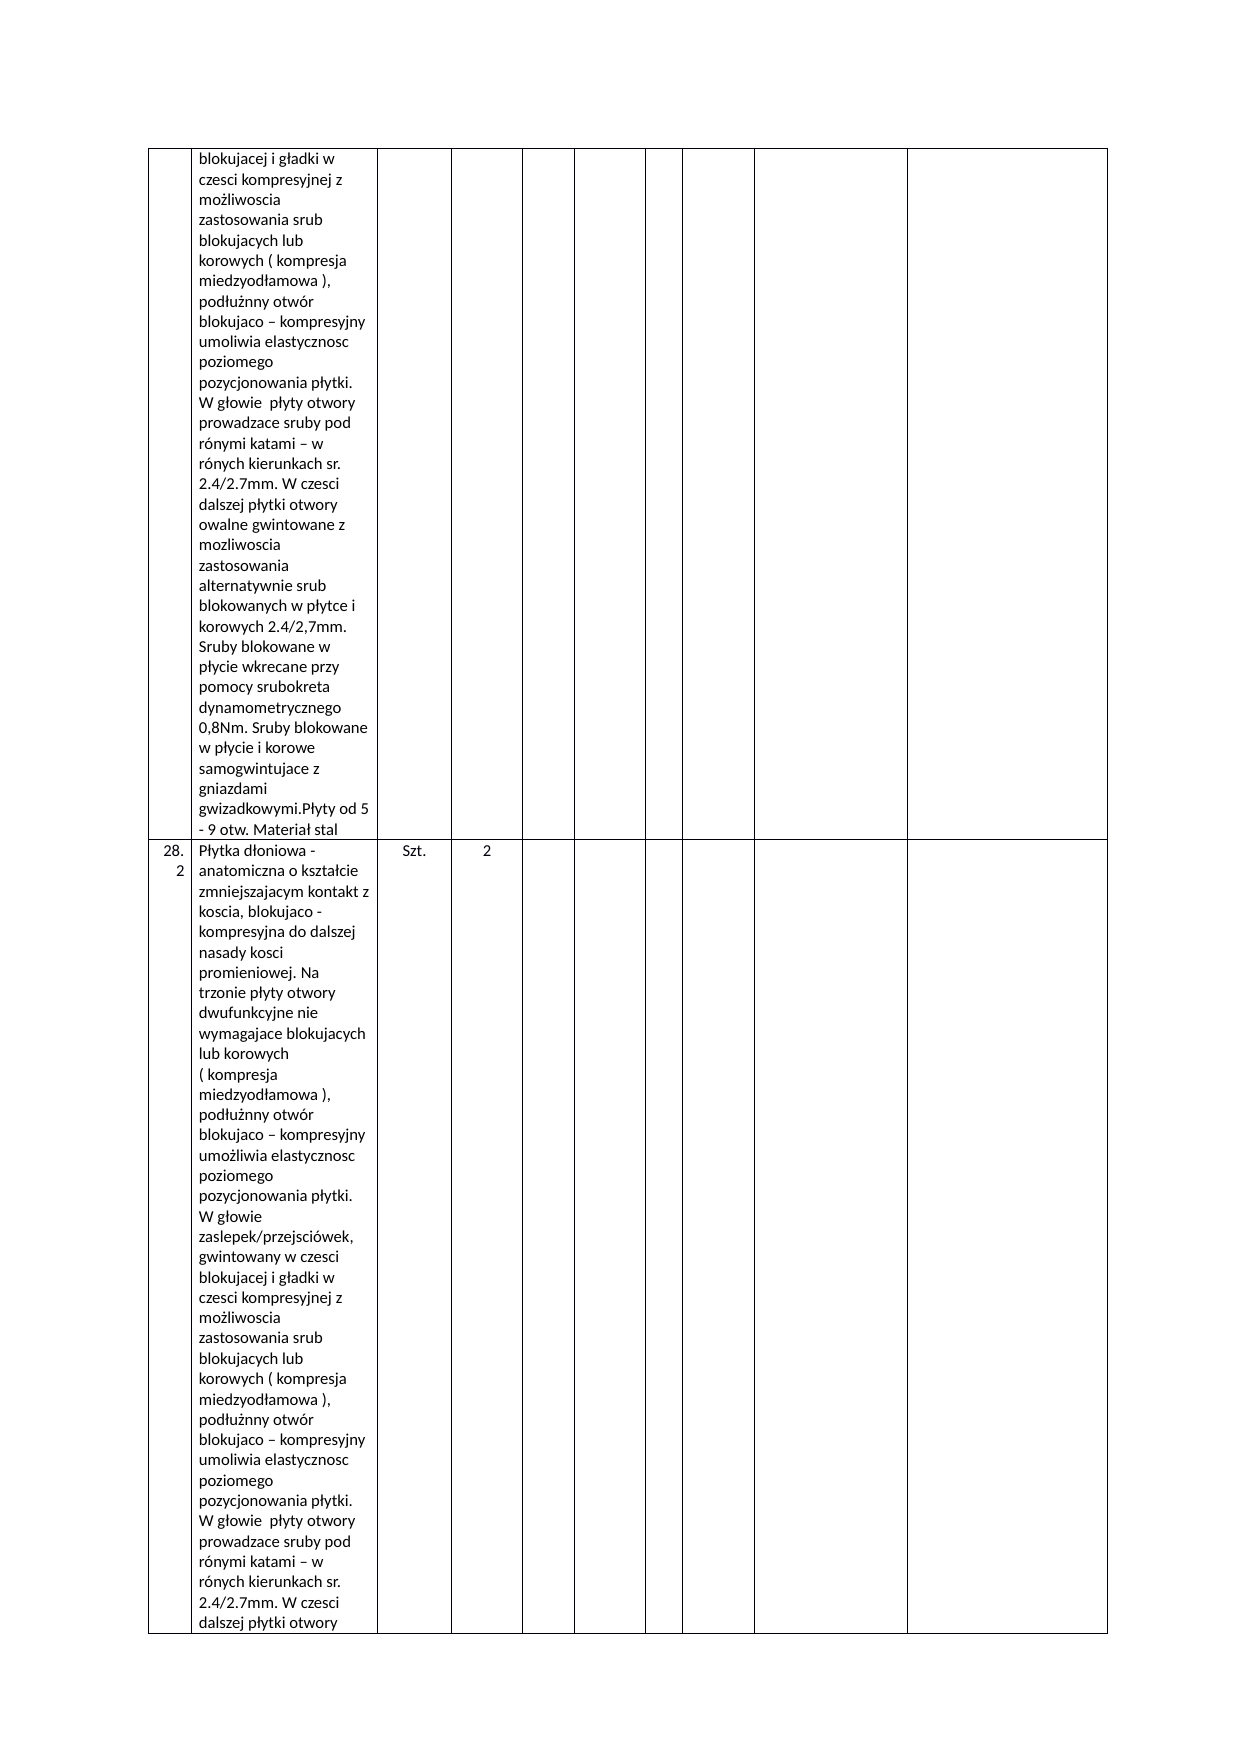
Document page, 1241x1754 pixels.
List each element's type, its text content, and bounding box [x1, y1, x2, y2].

table_cell [755, 149, 907, 839]
table_cell Płytka dłoniowa - anatomiczna o kształcie zmniejszajacym kontakt z koscia, blokujaco - kompresyjna do dalszej nasady kosci promieniowej. Na trzonie płyty otwory dwufunkcyjne nie wymagajace blokujacych lub korowych ( kompresja miedzyodłamowa ), podłużnny otwór blokujaco – kompresyjny umożliwia elastycznosc poziomego pozycjonowania płytki. W głowie zaslepek/przejsciówek, gwintowany w czesci blokujacej i gładki w czesci kompresyjnej z możliwoscia zastosowania srub blokujacych lub korowych ( kompresja miedzyodłamowa ), podłużnny otwór blokujaco – kompresyjny umoliwia elastycznosc poziomego pozycjonowania płytki. W głowie płyty otwory prowadzace sruby pod rónymi katami – w rónych kierunkach sr. 2.4/2.7mm. W czesci dalszej płytki otwory [192, 840, 377, 1632]
table_cell 28.2 [149, 840, 191, 1632]
table_cell Szt. [378, 840, 451, 1632]
table_cell [378, 149, 451, 839]
table_cell [149, 149, 191, 839]
table_cell [646, 840, 682, 1632]
table_cell [646, 149, 682, 839]
table_cell blokujacej i gładki w czesci kompresyjnej z możliwoscia zastosowania srub blokujacych lub korowych ( kompresja miedzyodłamowa ), podłużnny otwór blokujaco – kompresyjny umoliwia elastycznosc poziomego pozycjonowania płytki. W głowie płyty otwory prowadzace sruby pod rónymi katami – w rónych kierunkach sr. 2.4/2.7mm. W czesci dalszej płytki otwory owalne gwintowane z mozliwoscia zastosowania alternatywnie srub blokowanych w płytce i korowych 2.4/2,7mm. Sruby blokowane w płycie wkrecane przy pomocy srubokreta dynamometrycznego 0,8Nm. Sruby blokowane w płycie i korowe samogwintujace z gniazdami gwizadkowymi.Płyty od 5 - 9 otw. Materiał stal [192, 149, 377, 839]
table_cell [575, 149, 645, 839]
table_cell [683, 149, 754, 839]
table_cell 2 [452, 840, 522, 1632]
table_cell [908, 149, 1107, 839]
table_cell [452, 149, 522, 839]
table_cell [575, 840, 645, 1632]
table_cell [683, 840, 754, 1632]
table_cell [523, 840, 574, 1632]
table_cell [908, 840, 1107, 1632]
table_cell [523, 149, 574, 839]
table_cell [755, 840, 907, 1632]
